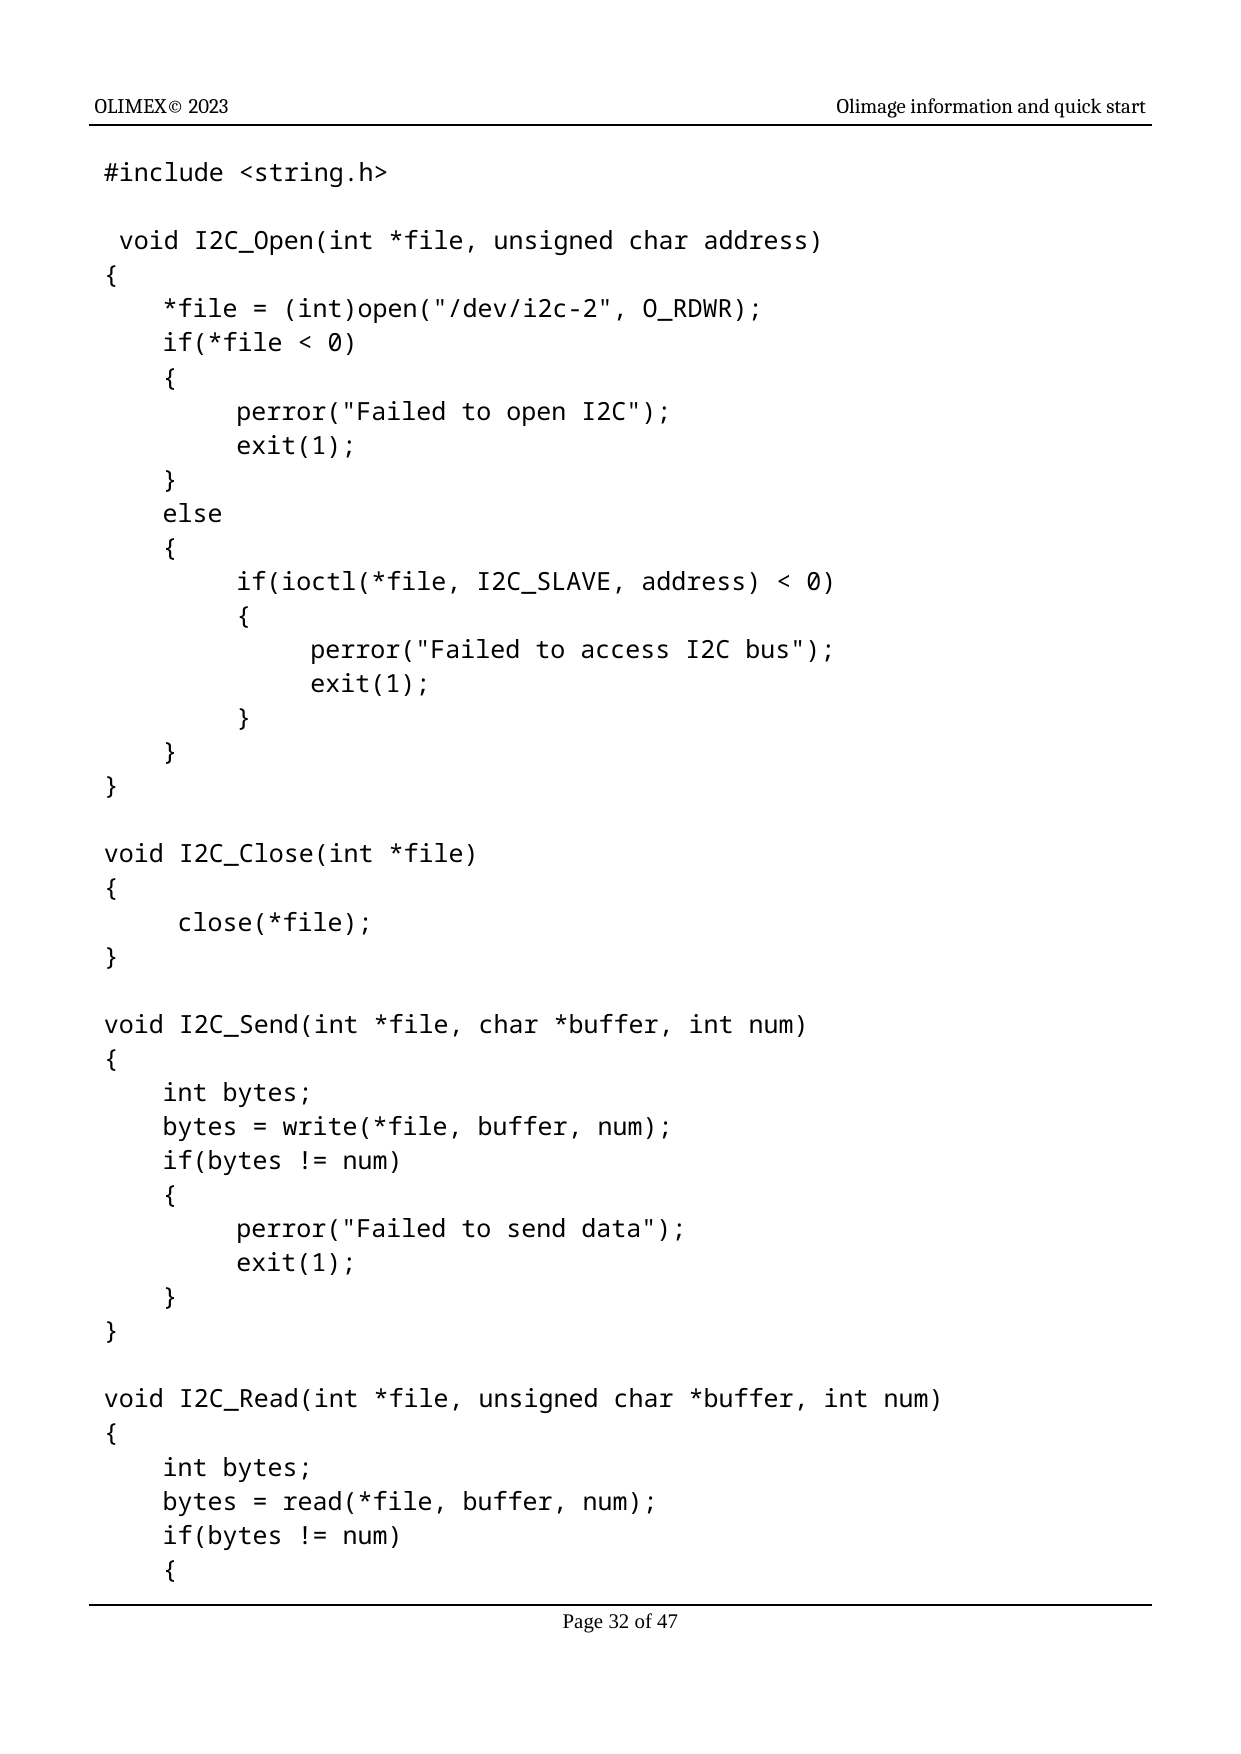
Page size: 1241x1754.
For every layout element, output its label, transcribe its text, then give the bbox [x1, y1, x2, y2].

text else [88, 495, 1152, 529]
text if(bytes != num) [88, 1517, 1152, 1551]
text } [88, 938, 1152, 972]
text #include <string.h> [88, 155, 1152, 189]
text int bytes; [88, 1074, 1152, 1108]
text { [88, 870, 1152, 904]
text { [88, 1040, 1152, 1074]
text void I2C_Read(int *file, unsigned char *buffer, int num) [88, 1381, 1152, 1415]
text exit(1); [88, 1245, 1152, 1279]
text perror("Failed to send data"); [88, 1211, 1152, 1245]
text } [88, 1279, 1152, 1313]
text { [88, 359, 1152, 393]
text if(*file < 0) [88, 325, 1152, 359]
text } [88, 700, 1152, 734]
text void I2C_Send(int *file, char *buffer, int num) [88, 1006, 1152, 1040]
text bytes = write(*file, buffer, num); [88, 1108, 1152, 1143]
text { [88, 257, 1152, 291]
text } [88, 1313, 1152, 1347]
text if(ioctl(*file, I2C_SLAVE, address) < 0) [88, 563, 1152, 598]
text *file = (int)open("/dev/i2c-2", O_RDWR); [88, 291, 1152, 325]
text { [88, 1177, 1152, 1211]
text if(bytes != num) [88, 1143, 1152, 1177]
text bytes = read(*file, buffer, num); [88, 1483, 1152, 1517]
text void I2C_Close(int *file) [88, 836, 1152, 870]
text exit(1); [88, 666, 1152, 700]
text int bytes; [88, 1449, 1152, 1483]
text } [88, 734, 1152, 768]
text } [88, 768, 1152, 802]
text { [88, 1551, 1152, 1585]
text { [88, 598, 1152, 632]
text exit(1); [88, 427, 1152, 461]
text { [88, 529, 1152, 563]
text { [88, 1415, 1152, 1449]
text perror("Failed to access I2C bus"); [88, 632, 1152, 666]
text void I2C_Open(int *file, unsigned char address) [88, 223, 1152, 257]
text } [88, 461, 1152, 495]
text perror("Failed to open I2C"); [88, 393, 1152, 427]
text close(*file); [88, 904, 1152, 938]
